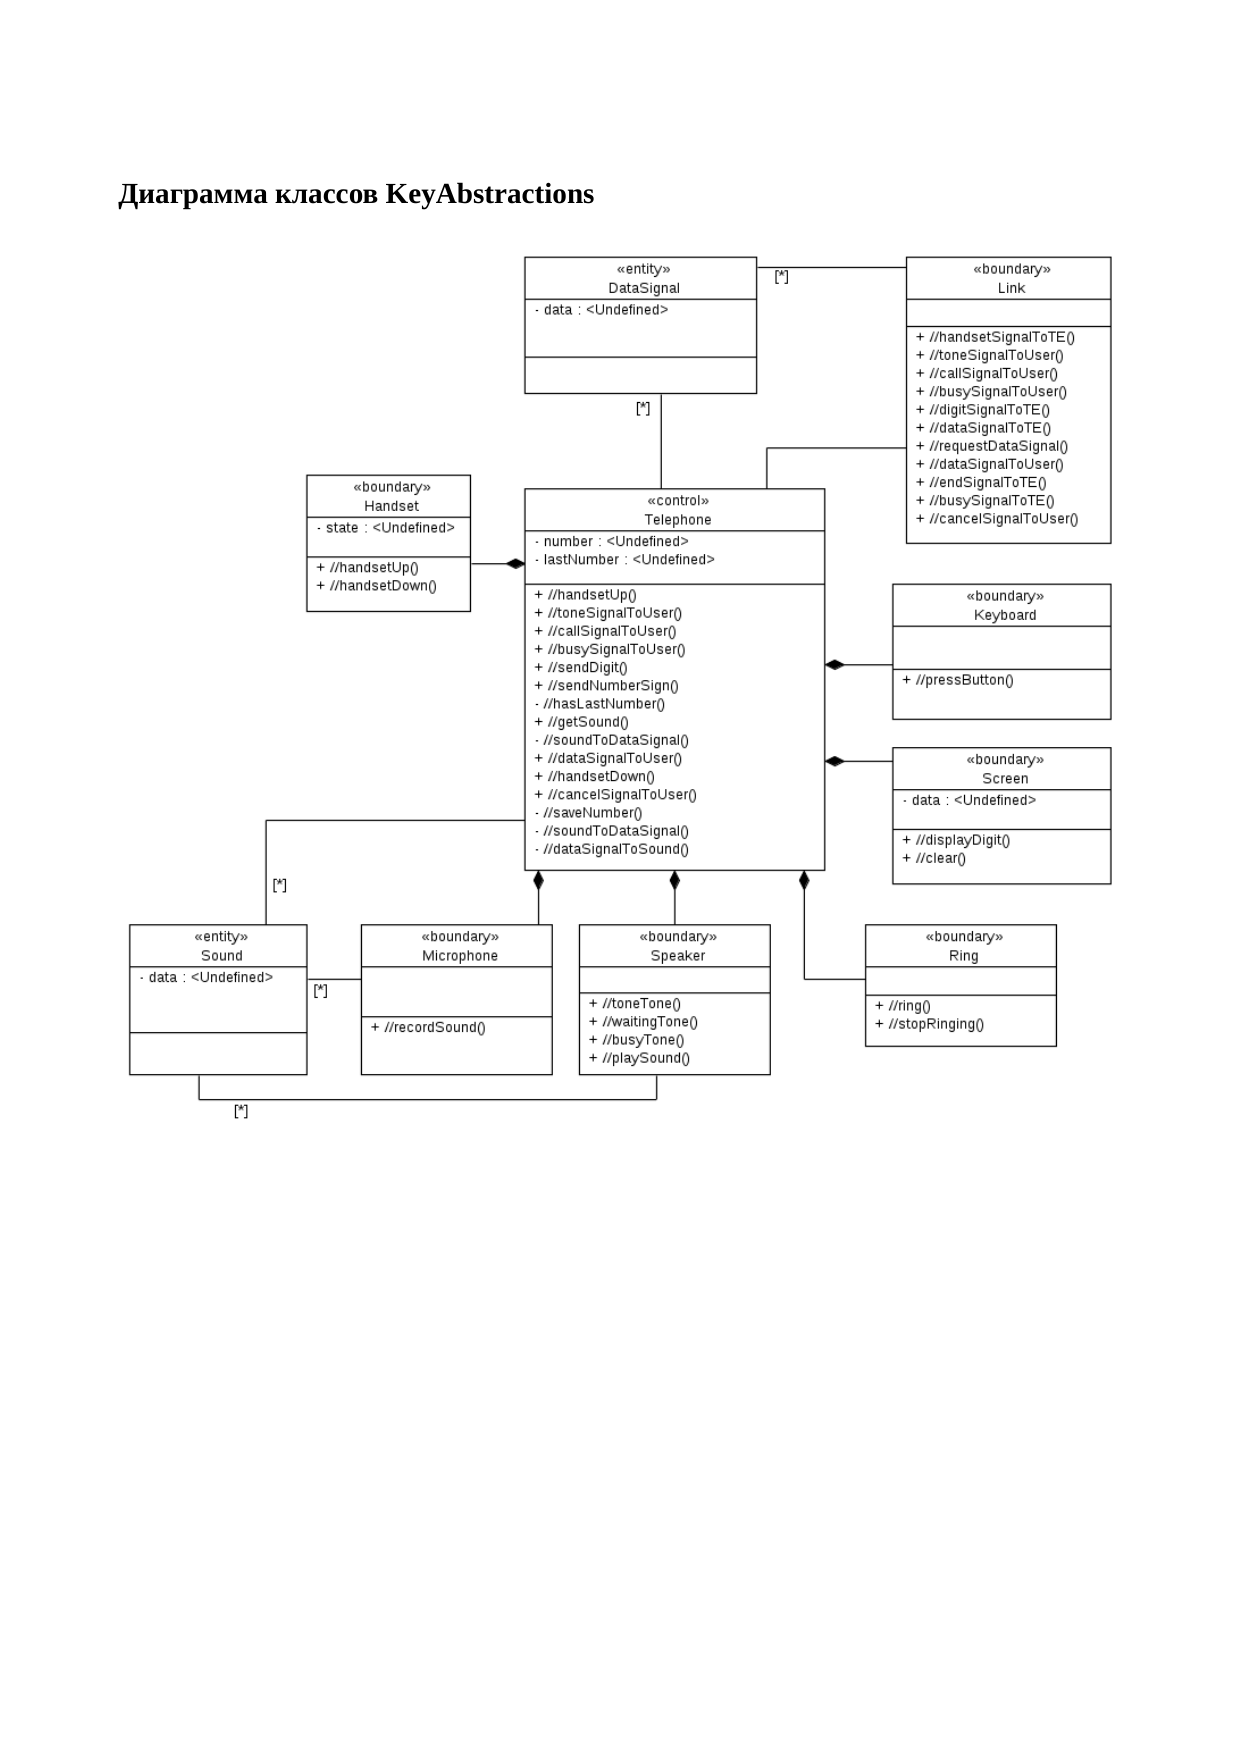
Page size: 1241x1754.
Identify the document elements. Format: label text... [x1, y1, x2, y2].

text Диаграмма классов KeyAbstractions [118, 176, 1122, 210]
picture [118, 210, 1123, 1157]
